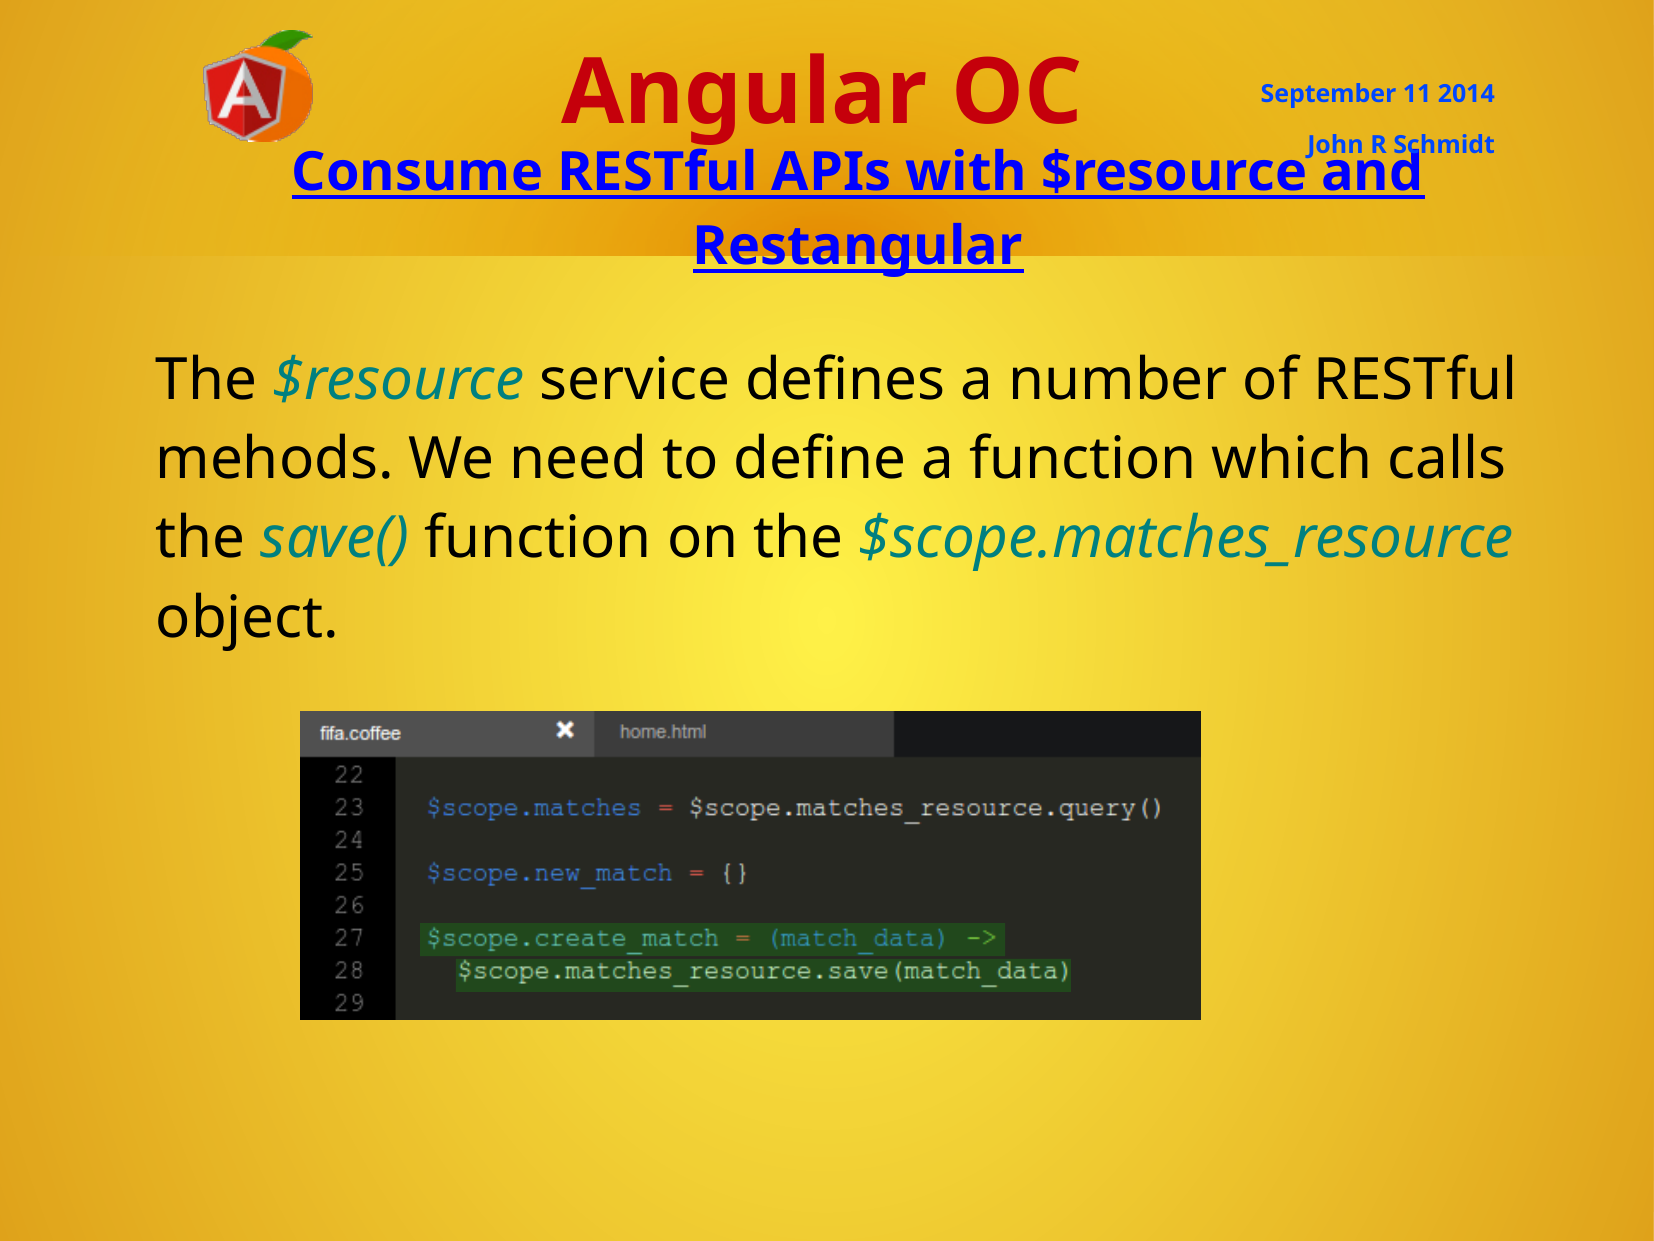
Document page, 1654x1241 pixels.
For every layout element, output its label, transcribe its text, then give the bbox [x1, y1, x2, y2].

text_box September 11 2014 John R Schmidt [1200, 51, 1510, 143]
text_box Consume RESTful APIs with $resource and Restangular [150, 175, 1567, 239]
title Angular OC [560, 34, 1086, 142]
picture [202, 30, 316, 142]
picture [300, 711, 1201, 1020]
subtitle The $resource service defines a number of RESTful mehods. We need to define a function which calls the save() function on the $scope.matches_resource object. [155, 360, 1584, 632]
